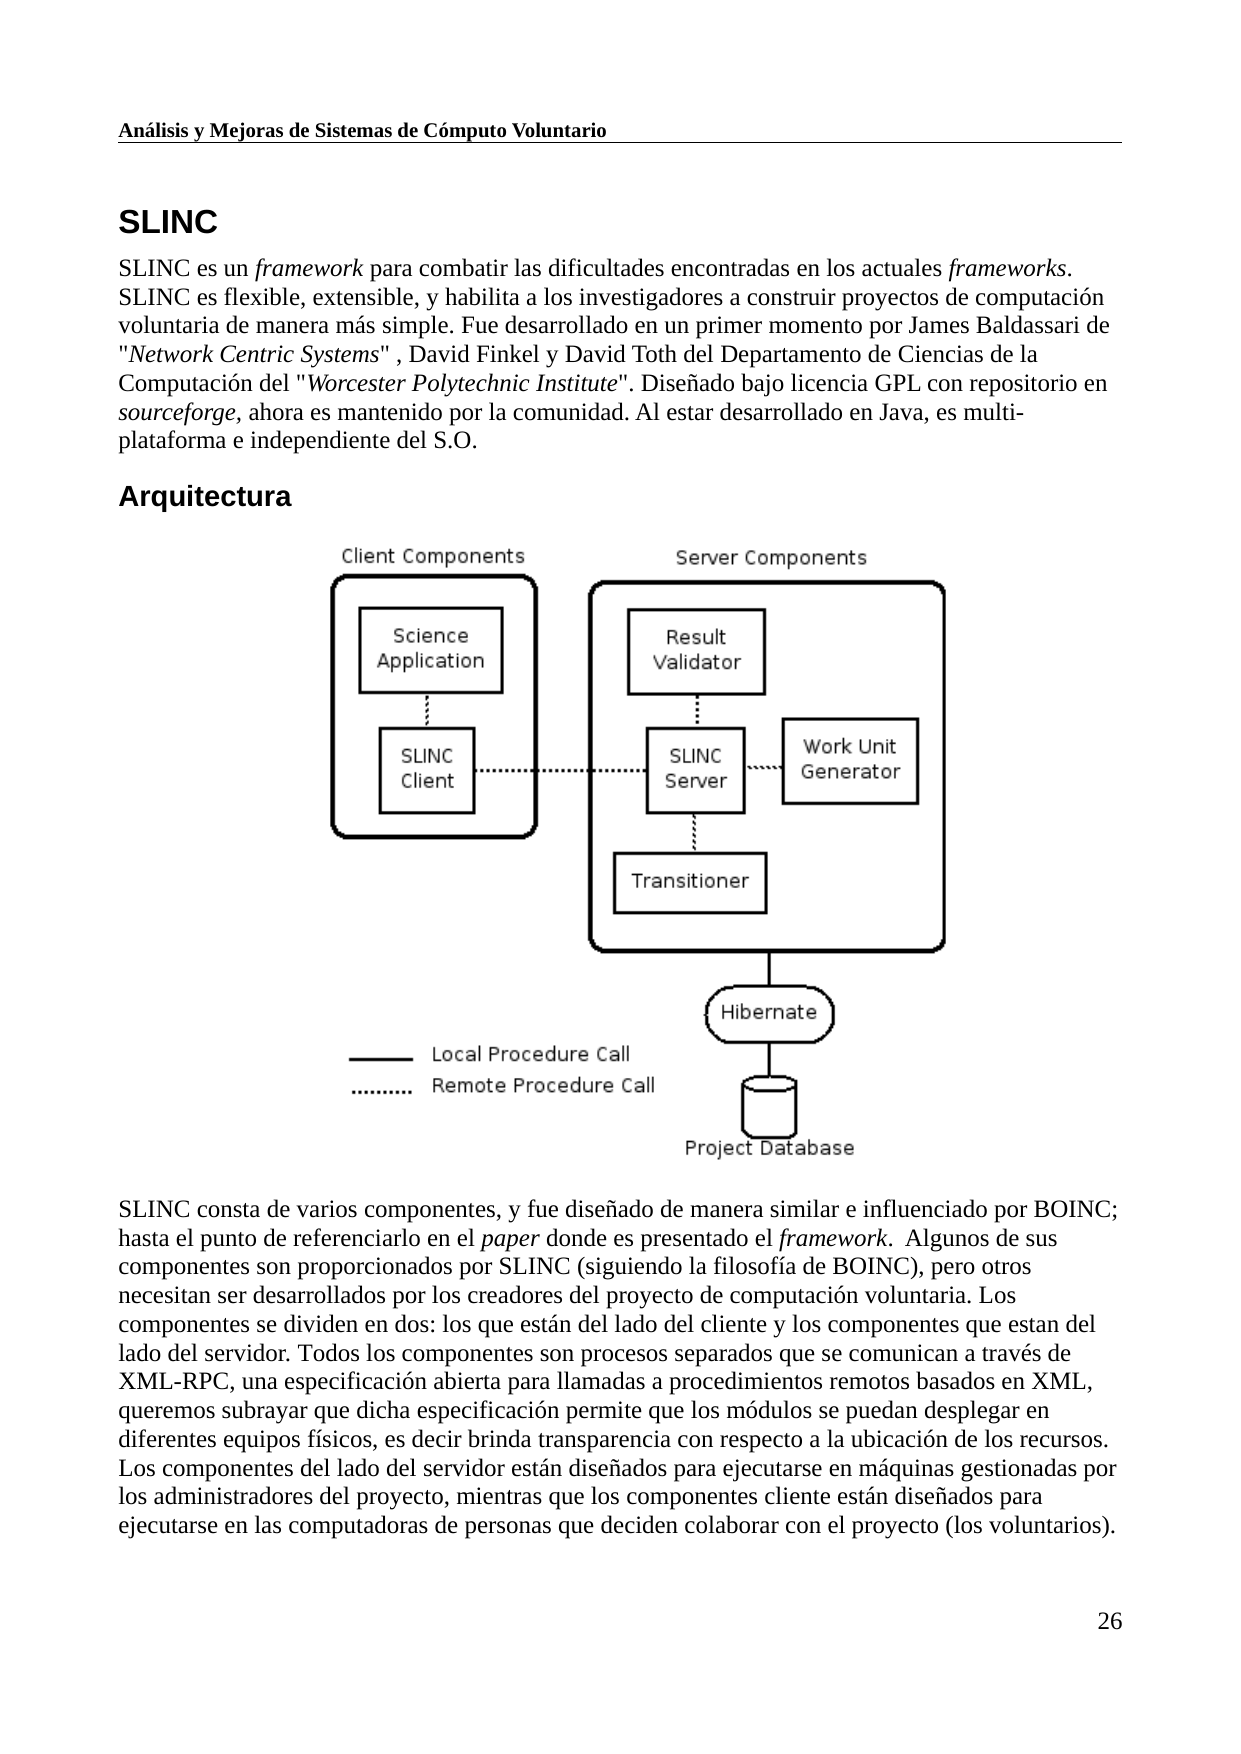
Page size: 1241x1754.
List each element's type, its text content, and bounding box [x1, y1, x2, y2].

subtitle SLINC [118, 202, 1122, 241]
subtitle Arquitectura [118, 479, 1122, 513]
text SLINC es un framework para combatir las dificultades encontradas en los actuales frameworks. SLINC es flexible, extensible, y habilita a los investigadores a construir proyectos de computación voluntaria de manera más simple. Fue desarrollado en un primer momento por James Baldassari de "Network Centric Systems" , David Finkel y David Toth del Departamento de Ciencias de la Computación del "Worcester Polytechnic Institute". Diseñado bajo licencia GPL con repositorio en sourceforge, ahora es mantenido por la comunidad. Al estar desarrollado en Java, es multi-plataforma e independiente del S.O. [118, 253, 1122, 454]
picture [329, 546, 946, 1166]
text SLINC consta de varios componentes, y fue diseñado de manera similar e influenciado por BOINC; hasta el punto de referenciarlo en el paper donde es presentado el framework. Algunos de sus componentes son proporcionados por SLINC (siguiendo la filosofía de BOINC), pero otros necesitan ser desarrollados por los creadores del proyecto de computación voluntaria. Los componentes se dividen en dos: los que están del lado del cliente y los componentes que estan del lado del servidor. Todos los componentes son procesos separados que se comunican a través de XML-RPC, una especificación abierta para llamadas a procedimientos remotos basados en XML, queremos subrayar que dicha especificación permite que los módulos se puedan desplegar en diferentes equipos físicos, es decir brinda transparencia con respecto a la ubicación de los recursos. [118, 1194, 1122, 1453]
text Los componentes del lado del servidor están diseñados para ejecutarse en máquinas gestionadas por los administradores del proyecto, mientras que los componentes cliente están diseñados para ejecutarse en las computadoras de personas que deciden colaborar con el proyecto (los voluntarios). [118, 1453, 1122, 1539]
